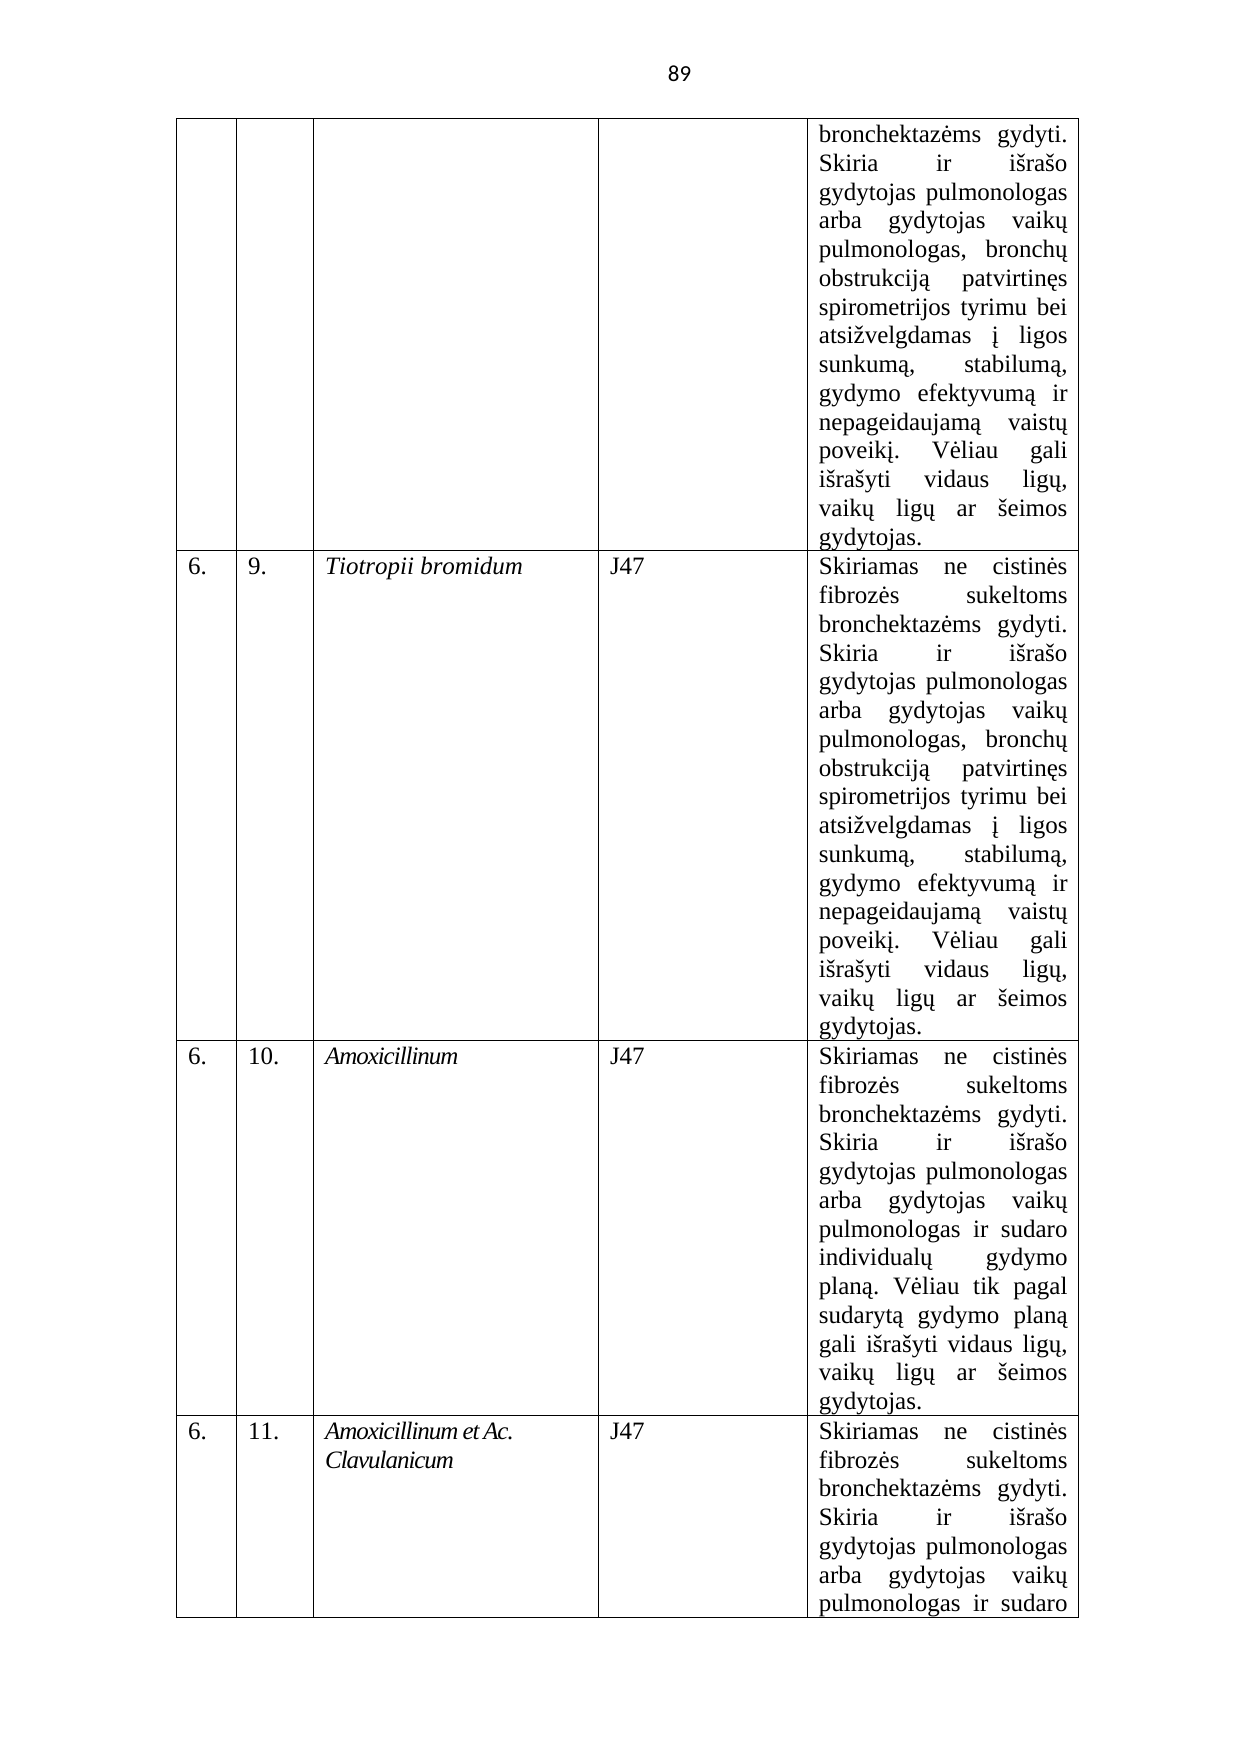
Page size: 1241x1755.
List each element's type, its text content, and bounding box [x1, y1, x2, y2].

table_cell [314, 119, 598, 550]
table_cell 6. [177, 1041, 236, 1415]
table_cell [1099, 550, 1103, 1040]
table_cell [1109, 1040, 1123, 1415]
table_cell 6. [177, 551, 236, 1040]
table_cell [1099, 1040, 1103, 1415]
table_cell [1084, 1040, 1088, 1415]
table_cell [1099, 118, 1103, 550]
table_cell 10. [237, 1041, 313, 1415]
table_cell 9. [237, 551, 313, 1040]
table_cell [1084, 1415, 1088, 1617]
table_cell [1088, 1040, 1093, 1415]
table_cell [1084, 118, 1088, 550]
table_cell 6. [177, 1416, 236, 1617]
table_cell [1093, 1040, 1099, 1415]
table_cell Tiotropii bromidum [314, 551, 598, 1040]
table_cell [1103, 1040, 1109, 1415]
table_cell [1084, 550, 1088, 1040]
table_cell Skiriamas ne cistinės fibrozės sukeltoms bronchektazėms gydyti. Skiria ir išrašo gydytojas pulmonologas arba gydytojas vaikų pulmonologas ir sudaro [808, 1416, 1078, 1617]
table_cell Amoxicillinum et Ac. Clavulanicum [314, 1416, 598, 1617]
table_cell [1093, 1415, 1099, 1617]
table_cell J47 [599, 1416, 807, 1617]
table_cell J47 [599, 551, 807, 1040]
table_cell [1079, 1040, 1083, 1415]
table_cell [1103, 550, 1109, 1040]
table_cell J47 [599, 1041, 807, 1415]
table_cell [237, 119, 313, 550]
table_cell bronchektazėms gydyti. Skiria ir išrašo gydytojas pulmonologas arba gydytojas vaikų pulmonologas, bronchų obstrukciją patvirtinęs spirometrijos tyrimu bei atsižvelgdamas į ligos sunkumą, stabilumą, gydymo efektyvumą ir nepageidaujamą vaistų poveikį. Vėliau gali išrašyti vidaus ligų, vaikų ligų ar šeimos gydytojas. [808, 119, 1078, 550]
table_cell Amoxicillinum [314, 1041, 598, 1415]
table_cell [1079, 1415, 1083, 1617]
table_cell [1093, 550, 1099, 1040]
table_cell [1088, 118, 1093, 550]
table_cell [1088, 550, 1093, 1040]
table_cell 11. [237, 1416, 313, 1617]
table_cell [1109, 118, 1123, 550]
table_cell Skiriamas ne cistinės fibrozės sukeltoms bronchektazėms gydyti. Skiria ir išrašo gydytojas pulmonologas arba gydytojas vaikų pulmonologas ir sudaro individualų gydymo planą. Vėliau tik pagal sudarytą gydymo planą gali išrašyti vidaus ligų, vaikų ligų ar šeimos gydytojas. [808, 1041, 1078, 1415]
table_cell [599, 119, 807, 550]
table_cell [1103, 1415, 1109, 1617]
table_cell [1099, 1415, 1103, 1617]
table_cell [1109, 1415, 1123, 1617]
table_cell [1103, 118, 1109, 550]
table_cell [1088, 1415, 1093, 1617]
table_cell [1093, 118, 1099, 550]
table_cell [1079, 550, 1083, 1040]
table_cell [177, 119, 236, 550]
table_cell [1079, 118, 1083, 550]
table_cell [1109, 550, 1123, 1040]
table_cell Skiriamas ne cistinės fibrozės sukeltoms bronchektazėms gydyti. Skiria ir išrašo gydytojas pulmonologas arba gydytojas vaikų pulmonologas, bronchų obstrukciją patvirtinęs spirometrijos tyrimu bei atsižvelgdamas į ligos sunkumą, stabilumą, gydymo efektyvumą ir nepageidaujamą vaistų poveikį. Vėliau gali išrašyti vidaus ligų, vaikų ligų ar šeimos gydytojas. [808, 551, 1078, 1040]
